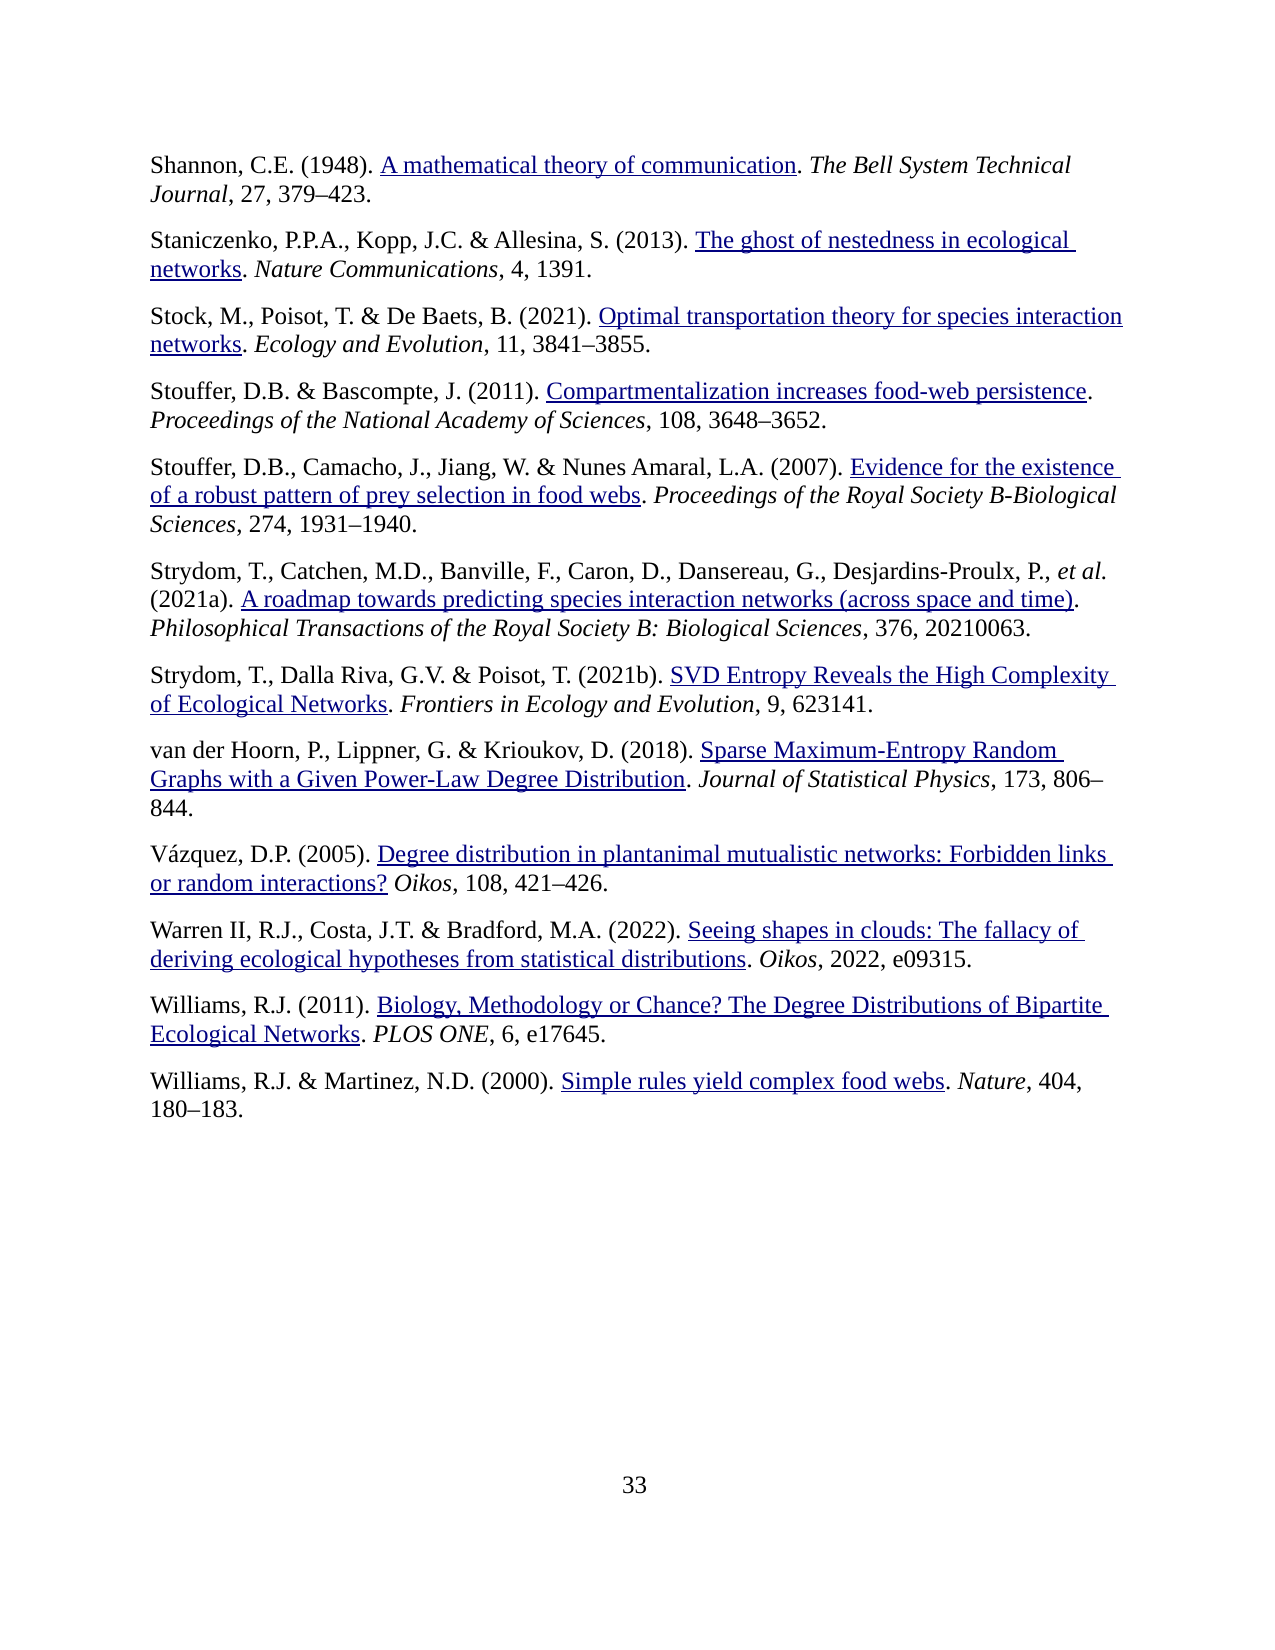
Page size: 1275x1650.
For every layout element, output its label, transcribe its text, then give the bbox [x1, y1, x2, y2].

text Warren II, R.J., Costa, J.T. & Bradford, M.A. (2022). Seeing shapes in clouds: The fallacy of deriving ecological hypotheses from statistical distributions. Oikos, 2022, e09315. [150, 915, 1125, 972]
text Stouffer, D.B., Camacho, J., Jiang, W. & Nunes Amaral, L.A. (2007). Evidence for the existence of a robust pattern of prey selection in food webs. Proceedings of the Royal Society B-Biological Sciences, 274, 1931–1940. [150, 452, 1125, 538]
text Williams, R.J. & Martinez, N.D. (2000). Simple rules yield complex food webs. Nature, 404, 180–183. [150, 1066, 1125, 1123]
text van der Hoorn, P., Lippner, G. & Krioukov, D. (2018). Sparse Maximum-Entropy Random Graphs with a Given Power-Law Degree Distribution. Journal of Statistical Physics, 173, 806–844. [150, 735, 1125, 822]
text Vázquez, D.P. (2005). Degree distribution in plantanimal mutualistic networks: Forbidden links or random interactions? Oikos, 108, 421–426. [150, 839, 1125, 897]
text Strydom, T., Dalla Riva, G.V. & Poisot, T. (2021b). SVD Entropy Reveals the High Complexity of Ecological Networks. Frontiers in Ecology and Evolution, 9, 623141. [150, 660, 1125, 717]
text Shannon, C.E. (1948). A mathematical theory of communication. The Bell System Technical Journal, 27, 379–423. [150, 150, 1125, 207]
text Strydom, T., Catchen, M.D., Banville, F., Caron, D., Dansereau, G., Desjardins-Proulx, P., et al. (2021a). A roadmap towards predicting species interaction networks (across space and time). Philosophical Transactions of the Royal Society B: Biological Sciences, 376, 20210063. [150, 556, 1125, 642]
text Staniczenko, P.P.A., Kopp, J.C. & Allesina, S. (2013). The ghost of nestedness in ecological networks. Nature Communications, 4, 1391. [150, 225, 1125, 283]
text Stouffer, D.B. & Bascompte, J. (2011). Compartmentalization increases food-web persistence. Proceedings of the National Academy of Sciences, 108, 3648–3652. [150, 376, 1125, 434]
text Williams, R.J. (2011). Biology, Methodology or Chance? The Degree Distributions of Bipartite Ecological Networks. PLOS ONE, 6, e17645. [150, 990, 1125, 1048]
text Stock, M., Poisot, T. & De Baets, B. (2021). Optimal transportation theory for species interaction networks. Ecology and Evolution, 11, 3841–3855. [150, 301, 1125, 358]
